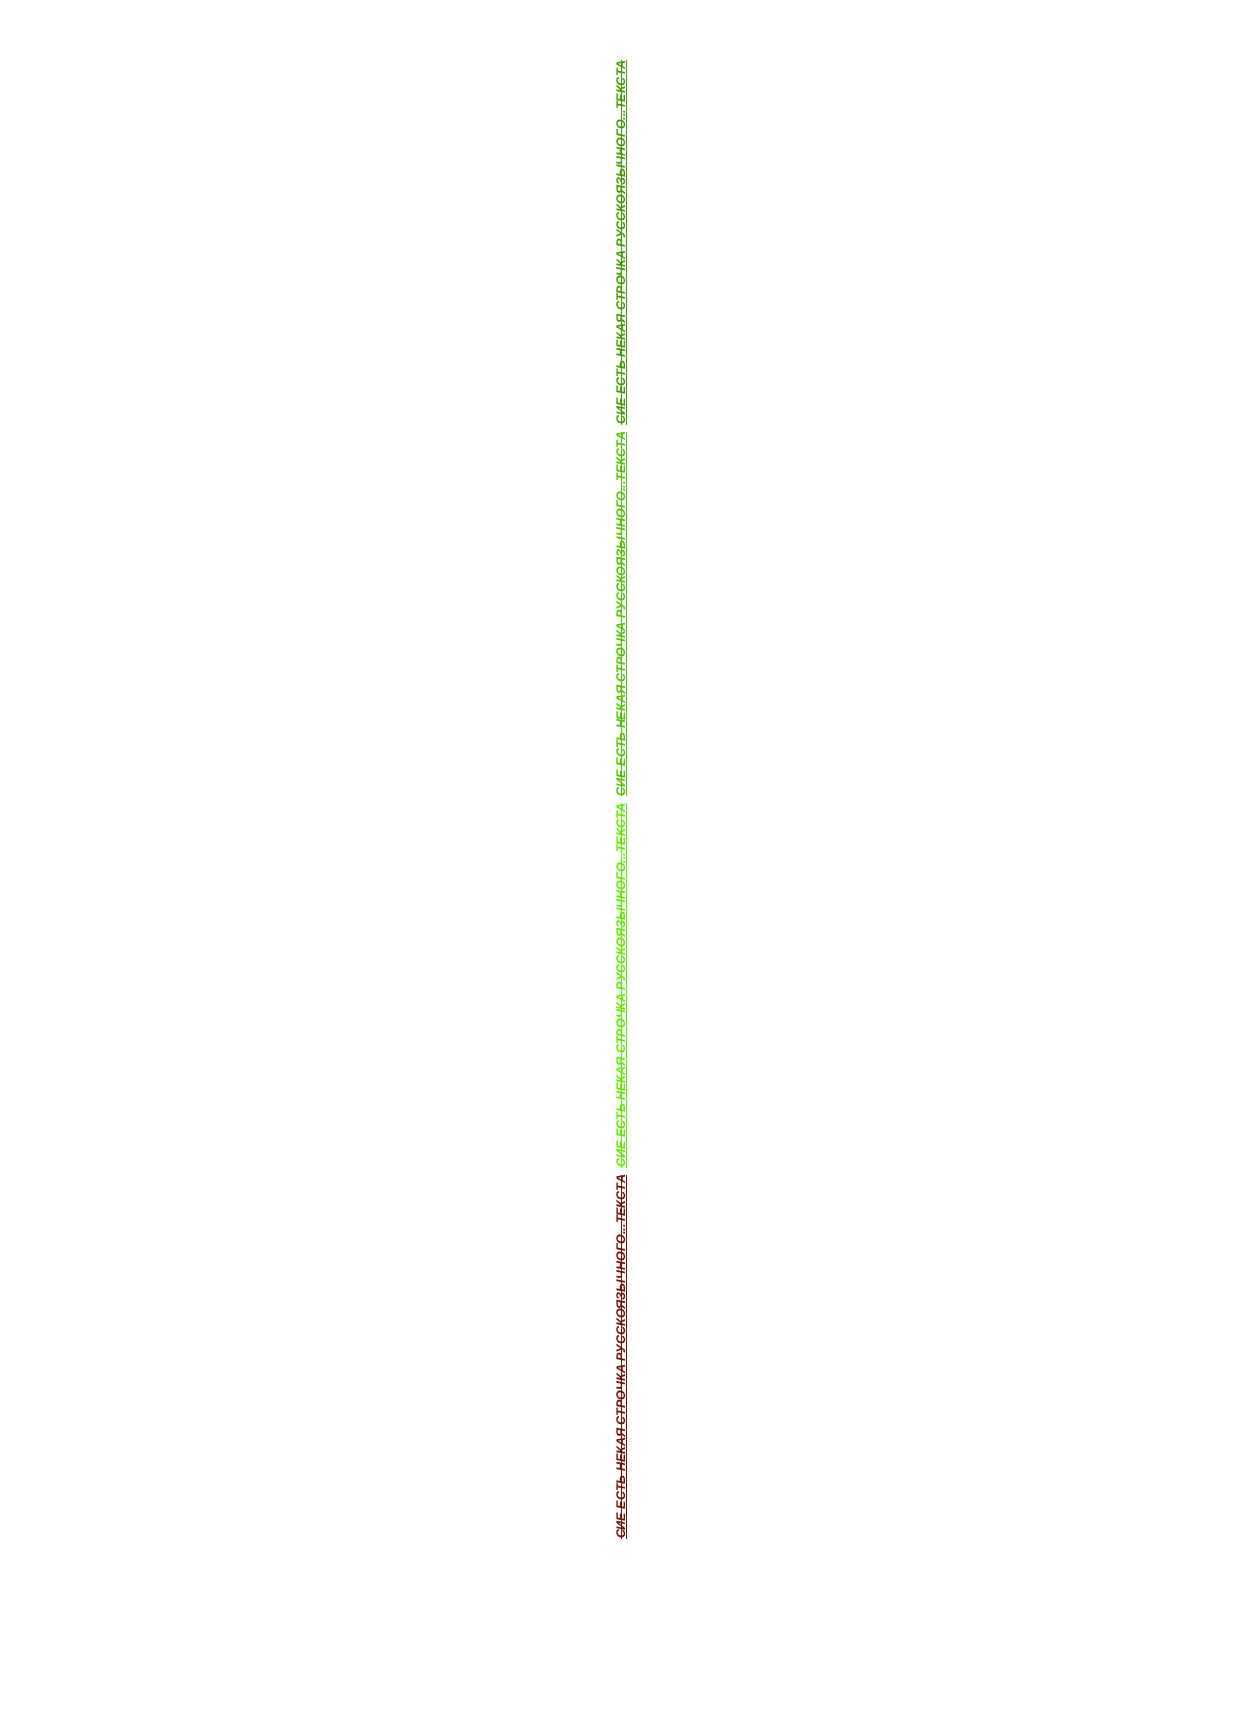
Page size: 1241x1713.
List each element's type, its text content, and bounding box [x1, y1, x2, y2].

text СИЕ ЕСТЬ НЕКАЯ СТРОЧКА РУССКОЯЗЫЧНОГО... ТЕКСТА [59, 1173, 1181, 1539]
text СИЕ ЕСТЬ НЕКАЯ СТРОЧКА РУССКОЯЗЫЧНОГО... ТЕКСТА [59, 59, 1181, 424]
text СИЕ ЕСТЬ НЕКАЯ СТРОЧКА РУССКОЯЗЫЧНОГО... ТЕКСТА [59, 802, 1181, 1167]
text СИЕ ЕСТЬ НЕКАЯ СТРОЧКА РУССКОЯЗЫЧНОГО... ТЕКСТА [59, 431, 1181, 796]
